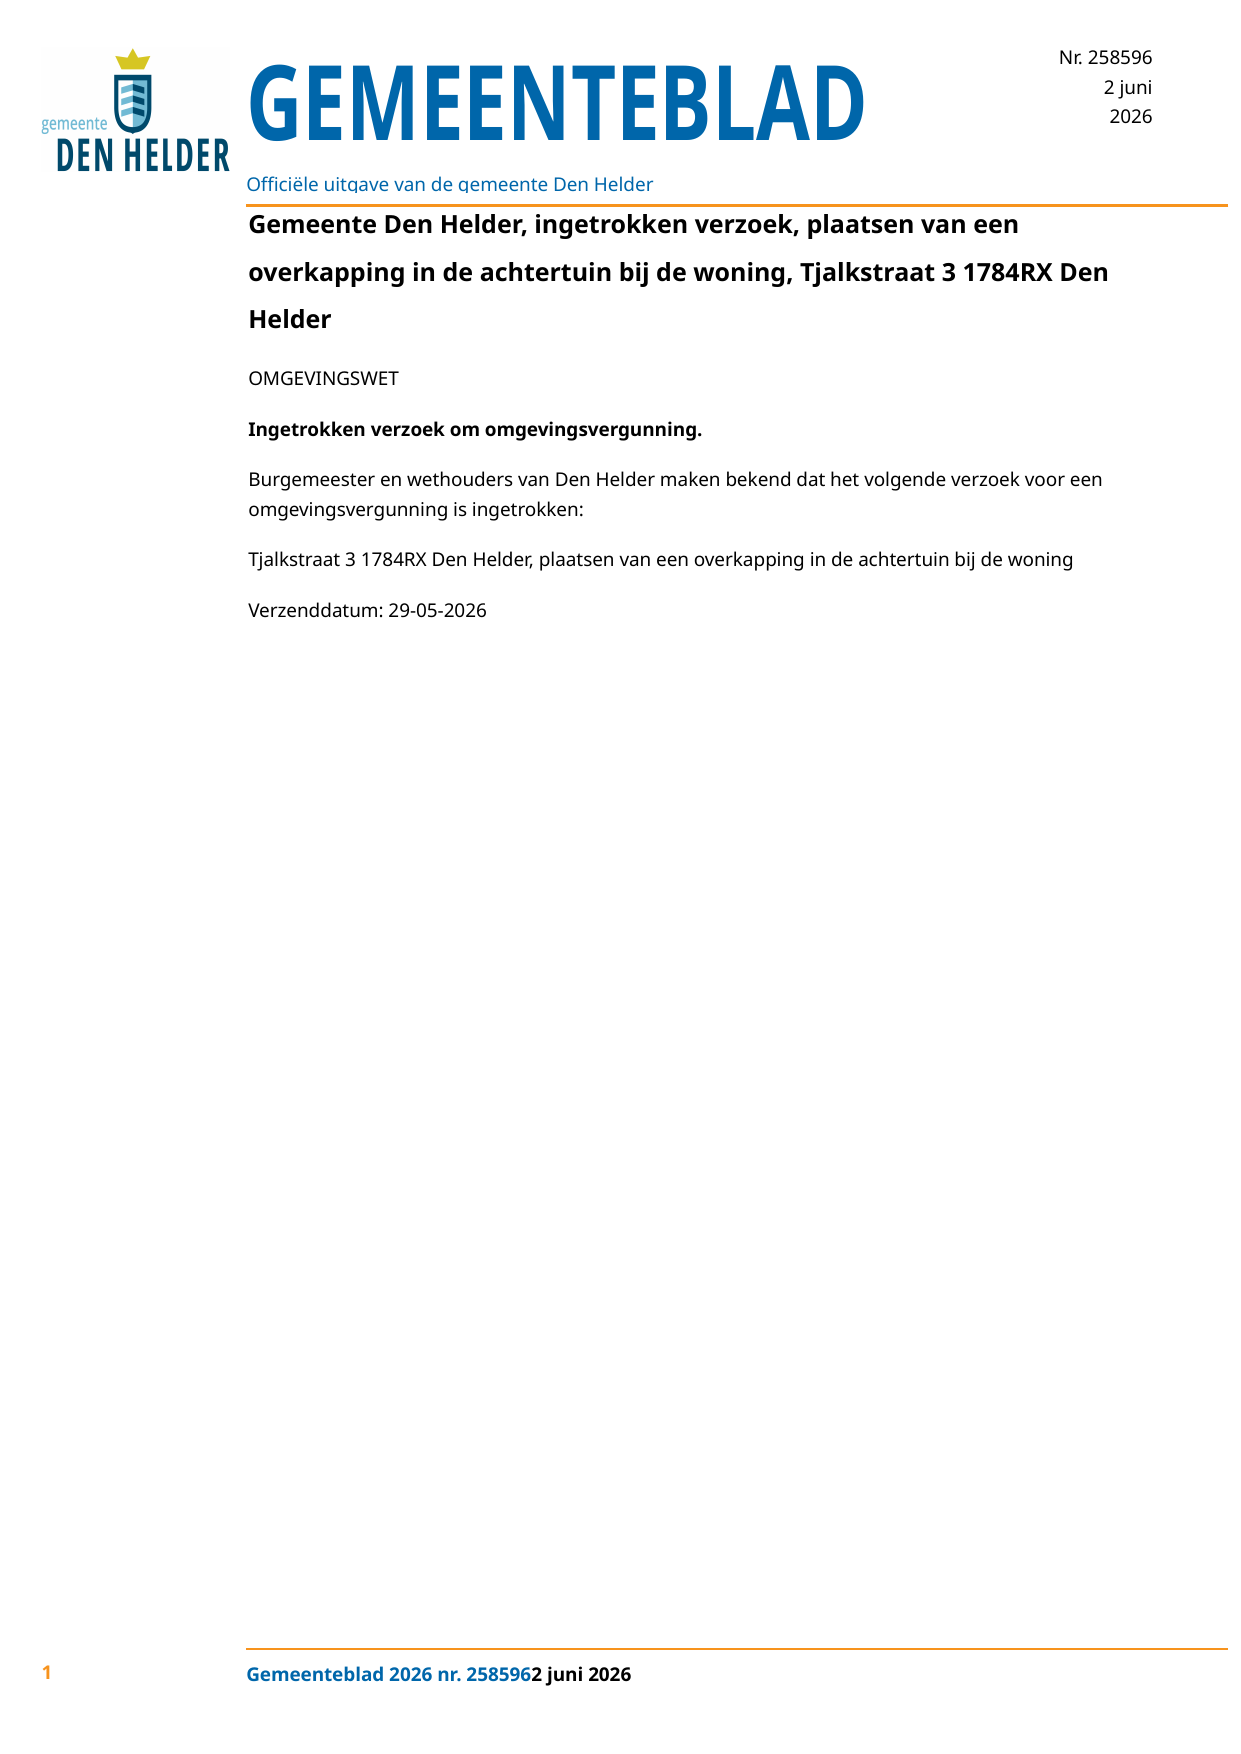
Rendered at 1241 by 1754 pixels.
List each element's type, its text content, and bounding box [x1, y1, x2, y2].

text OMGEVINGSWET [248, 366, 1152, 391]
picture [41, 47, 231, 172]
text Gemeente Den Helder, ingetrokken verzoek, plaatsen van een overkapping in de achtertuin bij de woning, Tjalkstraat 3 1784RX Den Helder [248, 207, 1152, 336]
picture [63, 144, 68, 165]
picture [182, 144, 187, 165]
text Ingetrokken verzoek om omgevingsvergunning. [248, 416, 1152, 442]
text Tjalkstraat 3 1784RX Den Helder, plaatsen van een overkapping in de achtertuin bij de woning [248, 546, 1152, 572]
text Burgemeester en wethouders van Den Helder maken bekend dat het volgende verzoek voor een omgevingsvergunning is ingetrokken: [248, 466, 1152, 522]
picture [100, 154, 106, 172]
picture [130, 157, 135, 172]
text Verzenddatum: 29-05-2026 [248, 597, 1152, 622]
picture [220, 160, 224, 172]
